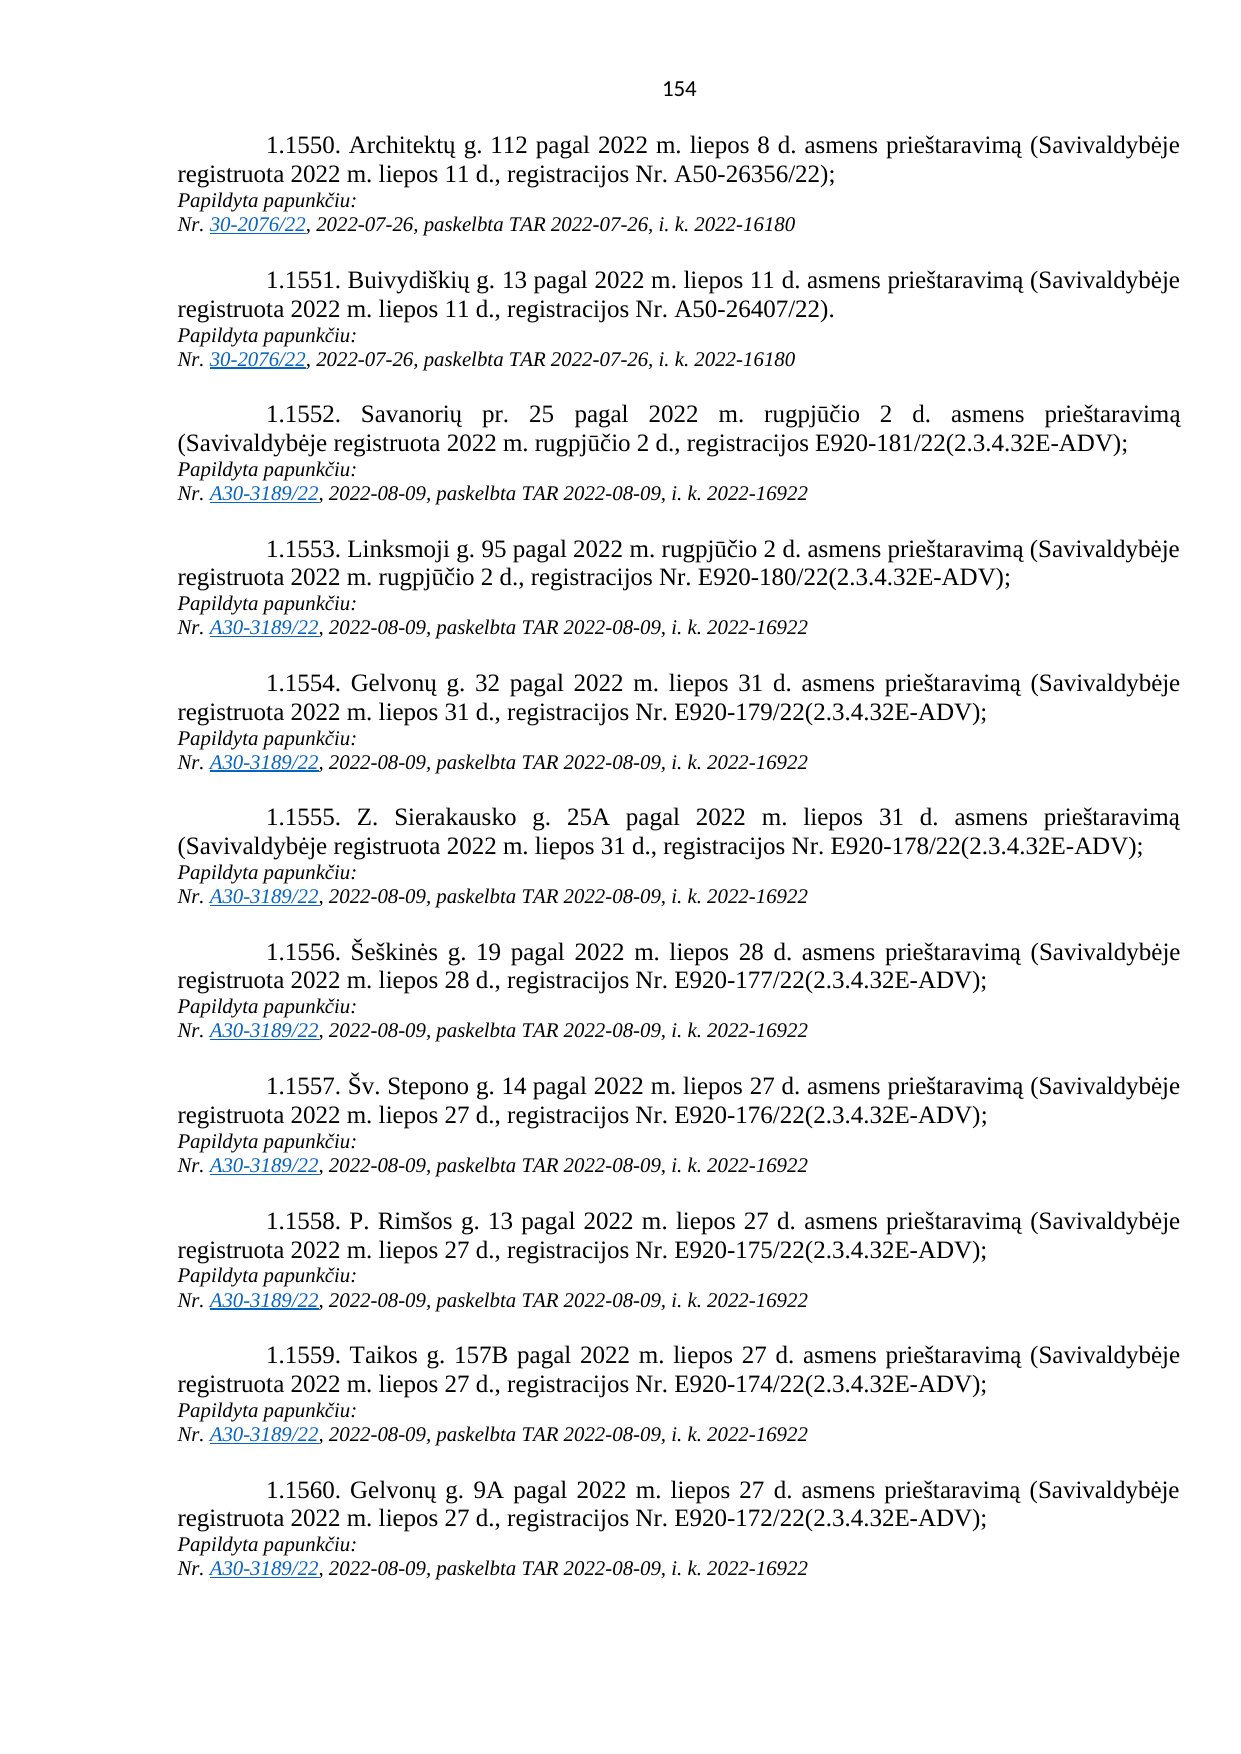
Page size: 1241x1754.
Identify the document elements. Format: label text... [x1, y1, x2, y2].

text Nr. A30-3189/22, 2022-08-09, paskelbta TAR 2022-08-09, i. k. 2022-16922 [177, 884, 1181, 908]
text Papildyta papunkčiu: [177, 1263, 1181, 1287]
text Nr. A30-3189/22, 2022-08-09, paskelbta TAR 2022-08-09, i. k. 2022-16922 [177, 1287, 1181, 1312]
text Papildyta papunkčiu: [177, 860, 1181, 884]
text Nr. A30-3189/22, 2022-08-09, paskelbta TAR 2022-08-09, i. k. 2022-16922 [177, 615, 1181, 639]
text Nr. A30-3189/22, 2022-08-09, paskelbta TAR 2022-08-09, i. k. 2022-16922 [177, 1422, 1181, 1446]
text Papildyta papunkčiu: [177, 457, 1181, 481]
text 1.1559. Taikos g. 157B pagal 2022 m. liepos 27 d. asmens prieštaravimą (Savivaldybėje registruota 2022 m. liepos 27 d., registracijos Nr. E920-174/22(2.3.4.32E-ADV); [177, 1340, 1181, 1398]
text 1.1560. Gelvonų g. 9A pagal 2022 m. liepos 27 d. asmens prieštaravimą (Savivaldybėje registruota 2022 m. liepos 27 d., registracijos Nr. E920-172/22(2.3.4.32E-ADV); [177, 1475, 1181, 1532]
text Papildyta papunkčiu: [177, 322, 1181, 347]
text Papildyta papunkčiu: [177, 1532, 1181, 1556]
text 1.1551. Buivydiškių g. 13 pagal 2022 m. liepos 11 d. asmens prieštaravimą (Savivaldybėje registruota 2022 m. liepos 11 d., registracijos Nr. A50-26407/22). [177, 265, 1181, 322]
text Papildyta papunkčiu: [177, 1129, 1181, 1153]
text Nr. A30-3189/22, 2022-08-09, paskelbta TAR 2022-08-09, i. k. 2022-16922 [177, 481, 1181, 505]
text 1.1552. Savanorių pr. 25 pagal 2022 m. rugpjūčio 2 d. asmens prieštaravimą (Savivaldybėje registruota 2022 m. rugpjūčio 2 d., registracijos E920-181/22(2.3.4.32E-ADV); [177, 399, 1181, 457]
text Nr. A30-3189/22, 2022-08-09, paskelbta TAR 2022-08-09, i. k. 2022-16922 [177, 1153, 1181, 1177]
text Papildyta papunkčiu: [177, 1398, 1181, 1422]
text Papildyta papunkčiu: [177, 591, 1181, 615]
text Nr. 30-2076/22, 2022-07-26, paskelbta TAR 2022-07-26, i. k. 2022-16180 [177, 212, 1181, 236]
text Nr. A30-3189/22, 2022-08-09, paskelbta TAR 2022-08-09, i. k. 2022-16922 [177, 750, 1181, 774]
text 1.1555. Z. Sierakausko g. 25A pagal 2022 m. liepos 31 d. asmens prieštaravimą (Savivaldybėje registruota 2022 m. liepos 31 d., registracijos Nr. E920-178/22(2.3.4.32E-ADV); [177, 802, 1181, 860]
text Nr. 30-2076/22, 2022-07-26, paskelbta TAR 2022-07-26, i. k. 2022-16180 [177, 347, 1181, 371]
text 1.1556. Šeškinės g. 19 pagal 2022 m. liepos 28 d. asmens prieštaravimą (Savivaldybėje registruota 2022 m. liepos 28 d., registracijos Nr. E920-177/22(2.3.4.32E-ADV); [177, 937, 1181, 994]
text Papildyta papunkčiu: [177, 726, 1181, 750]
text 1.1550. Architektų g. 112 pagal 2022 m. liepos 8 d. asmens prieštaravimą (Savivaldybėje registruota 2022 m. liepos 11 d., registracijos Nr. A50-26356/22); [177, 131, 1181, 188]
text Papildyta papunkčiu: [177, 188, 1181, 212]
text 1.1557. Šv. Stepono g. 14 pagal 2022 m. liepos 27 d. asmens prieštaravimą (Savivaldybėje registruota 2022 m. liepos 27 d., registracijos Nr. E920-176/22(2.3.4.32E-ADV); [177, 1071, 1181, 1129]
text Nr. A30-3189/22, 2022-08-09, paskelbta TAR 2022-08-09, i. k. 2022-16922 [177, 1018, 1181, 1042]
text 1.1553. Linksmoji g. 95 pagal 2022 m. rugpjūčio 2 d. asmens prieštaravimą (Savivaldybėje registruota 2022 m. rugpjūčio 2 d., registracijos Nr. E920-180/22(2.3.4.32E-ADV); [177, 534, 1181, 591]
text 1.1558. P. Rimšos g. 13 pagal 2022 m. liepos 27 d. asmens prieštaravimą (Savivaldybėje registruota 2022 m. liepos 27 d., registracijos Nr. E920-175/22(2.3.4.32E-ADV); [177, 1206, 1181, 1263]
text 1.1554. Gelvonų g. 32 pagal 2022 m. liepos 31 d. asmens prieštaravimą (Savivaldybėje registruota 2022 m. liepos 31 d., registracijos Nr. E920-179/22(2.3.4.32E-ADV); [177, 668, 1181, 726]
text Nr. A30-3189/22, 2022-08-09, paskelbta TAR 2022-08-09, i. k. 2022-16922 [177, 1556, 1181, 1580]
text Papildyta papunkčiu: [177, 994, 1181, 1018]
